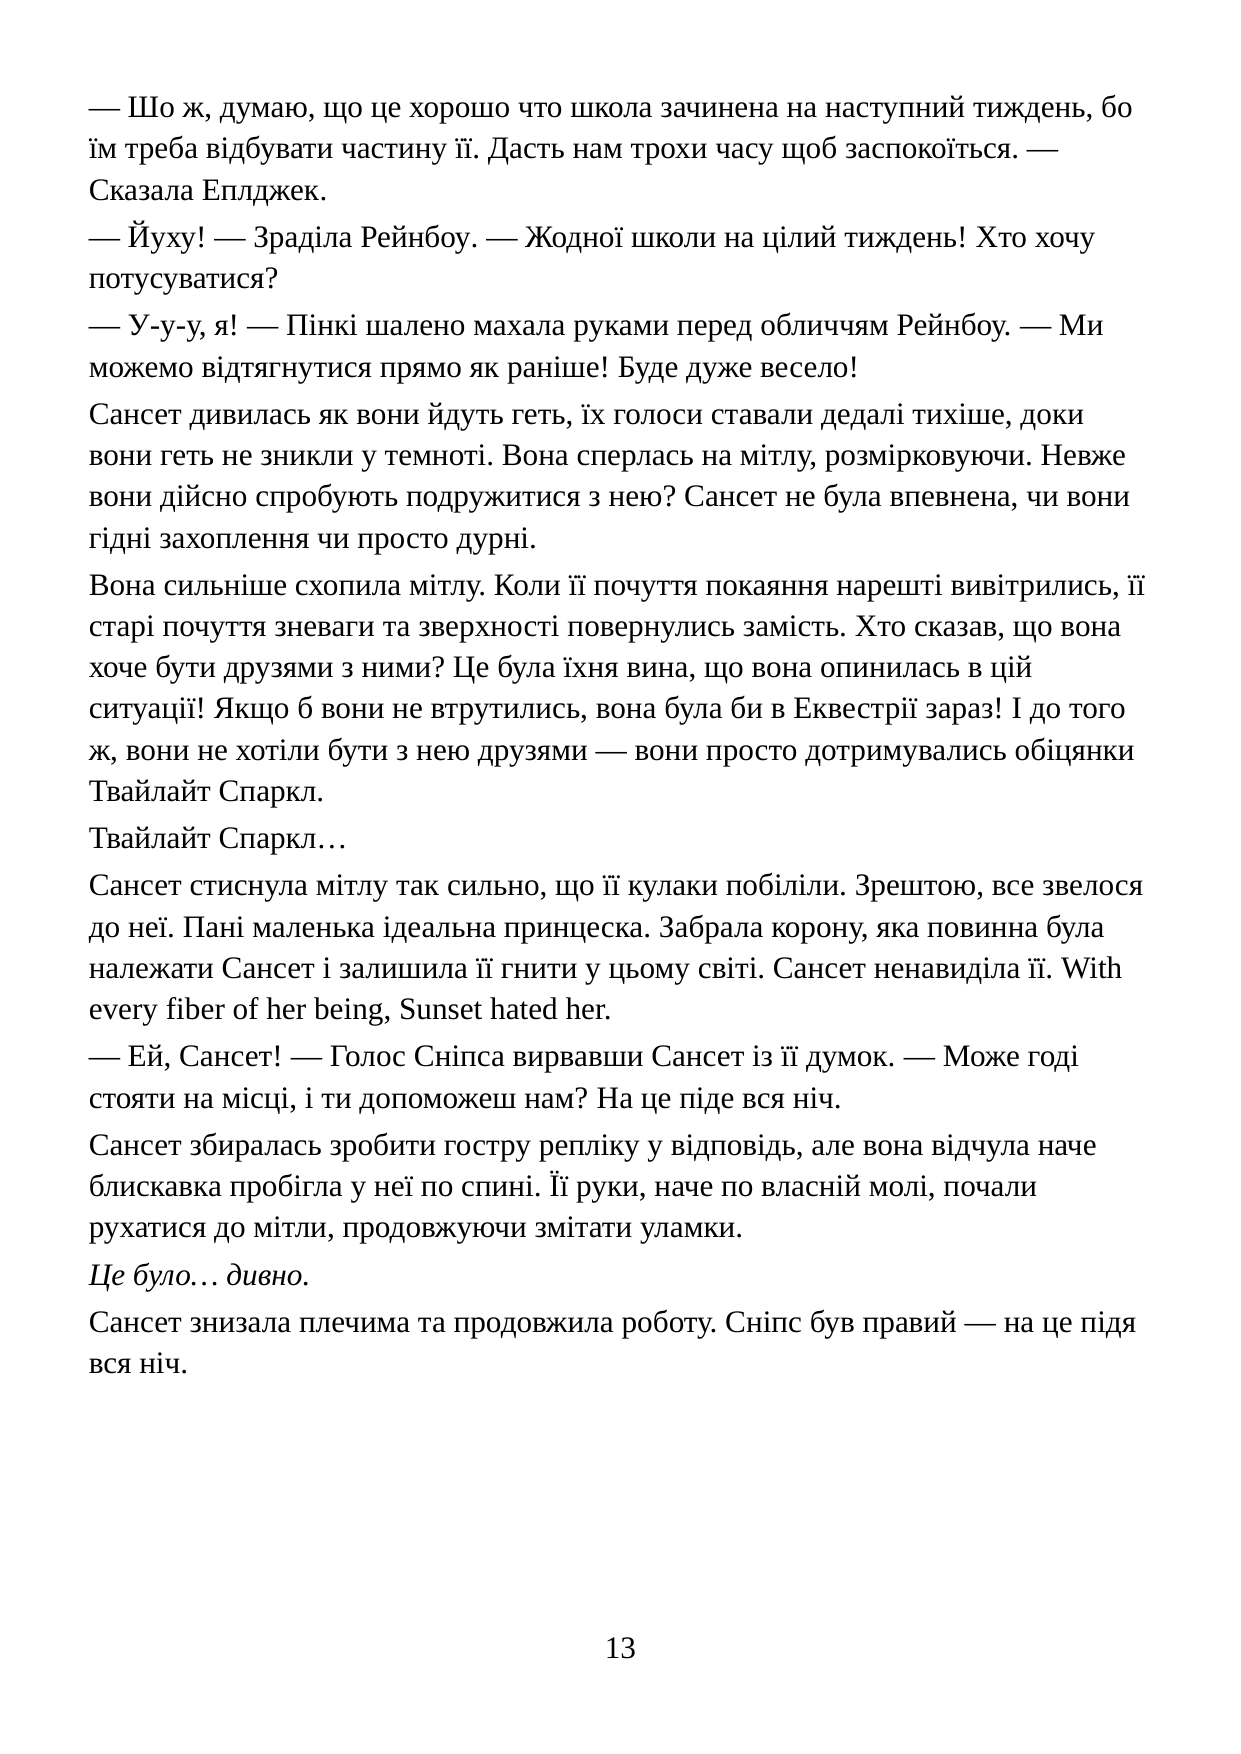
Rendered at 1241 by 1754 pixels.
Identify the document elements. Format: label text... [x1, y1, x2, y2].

text — Ей, Сансет! — Голос Сніпса вирвавши Сансет із її думок. — Може годі стояти на місці, і ти допоможеш нам? На це піде вся ніч. [88, 1038, 1152, 1115]
text Сансет знизала плечима та продовжила роботу. Сніпс був правий — на це підя вся ніч. [88, 1303, 1152, 1380]
text Сансет стиснула мітлу так сильно, що її кулаки побіліли. Зрештою, все звелося до неї. Пані маленька ідеальна принцеска. Забрала корону, яка повинна була належати Сансет і залишила її гнити у цьому світі. Сансет ненавиділа її. With every fiber of her being, Sunset hated her. [88, 867, 1152, 1026]
text Сансет дивилась як вони йдуть геть, їх голоси ставали дедалі тихіше, доки вони геть не зникли у темноті. Вона сперлась на мітлу, розмірковуючи. Невже вони дійсно спробують подружитися з нею? Сансет не була впевнена, чи вони гідні захоплення чи просто дурні. [88, 395, 1152, 555]
text Це було… дивно. [88, 1256, 1152, 1292]
text — Шо ж, думаю, що це хорошо что школа зачинена на наступний тиждень, бо їм треба відбувати частину її. Дасть нам трохи часу щоб заспокоїться. — Сказала Еплджек. [88, 88, 1152, 207]
text Вона сильніше схопила мітлу. Коли її почуття покаяння нарешті вивітрились, її старі почуття зневаги та зверхності повернулись замість. Хто сказав, що вона хоче бути друзями з ними? Це була їхня вина, що вона опинилась в цій ситуації! Якщо б вони не втрутились, вона була би в Еквестрії зараз! І до того ж, вони не хотіли бути з нею друзями — вони просто дотримувались обіцянки Твайлайт Спаркл. [88, 566, 1152, 808]
text Сансет збиралась зробити гостру репліку у відповідь, але вона відчула наче блискавка пробігла у неї по спині. Її руки, наче по власній молі, почали рухатися до мітли, продовжуючи змітати уламки. [88, 1126, 1152, 1244]
text Твайлайт Спаркл… [88, 819, 1152, 855]
text — У-у-у, я! — Пінкі шалено махала руками перед обличчям Рейнбоу. — Ми можемо відтягнутися прямо як раніше! Буде дуже весело! [88, 307, 1152, 384]
text — Йуху! — Зраділа Рейнбоу. — Жодної школи на цілий тиждень! Хто хочу потусуватися? [88, 218, 1152, 295]
